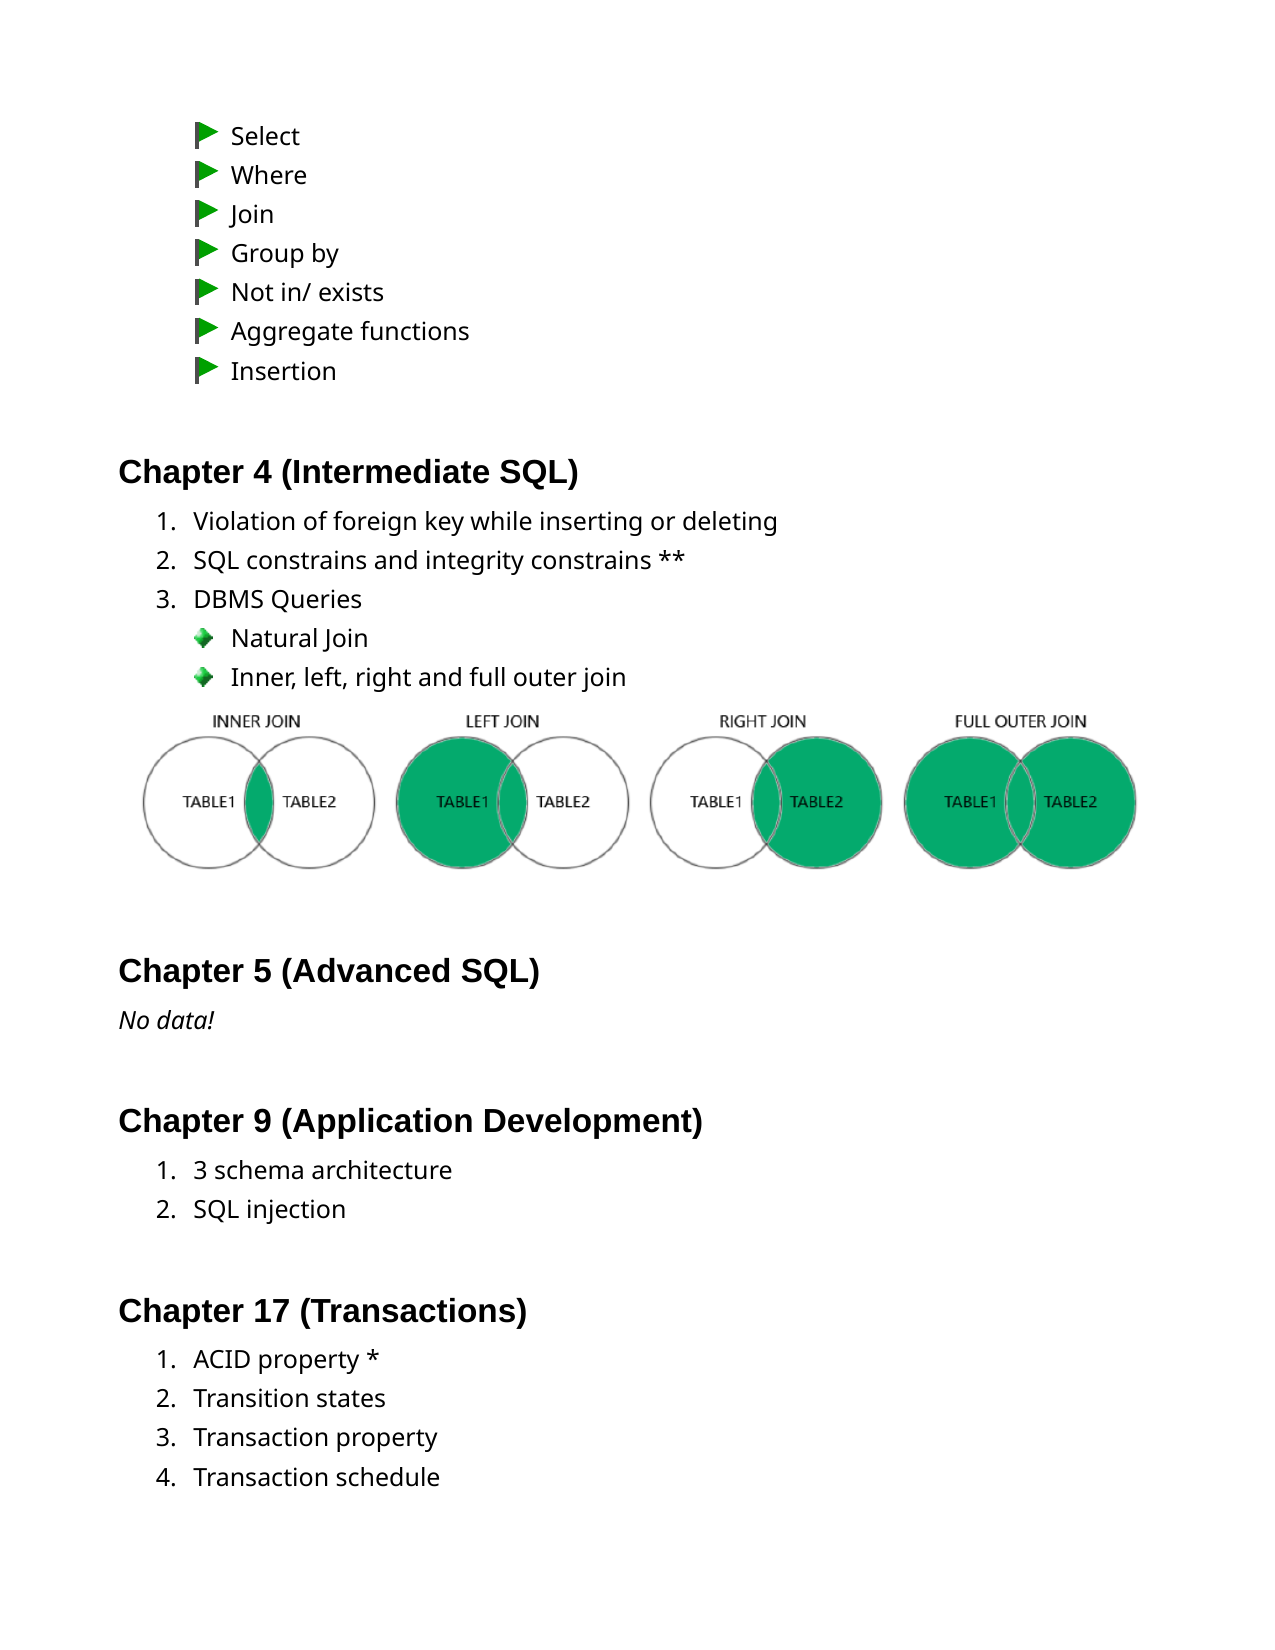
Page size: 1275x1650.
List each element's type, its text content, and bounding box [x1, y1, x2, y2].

list Transaction schedule [156, 1459, 1157, 1493]
list Transaction property [156, 1420, 1157, 1454]
subtitle Chapter 4 (Intermediate SQL) [118, 452, 1157, 491]
list ACID property * [156, 1342, 1157, 1376]
list Insertion [193, 353, 1157, 387]
text No data! [118, 1002, 1157, 1036]
list SQL injection [156, 1192, 1157, 1226]
list Inner, left, right and full outer join [193, 660, 1157, 694]
list Not in/ exists [193, 275, 1157, 309]
list Group by [193, 236, 1157, 270]
list Join [193, 196, 1157, 231]
list DBMS Queries [156, 582, 1157, 616]
subtitle Chapter 17 (Transactions) [118, 1291, 1157, 1329]
list Aggregate functions [193, 314, 1157, 348]
list Where [193, 157, 1157, 191]
list SQL constrains and integrity constrains ** [156, 542, 1157, 576]
list Natural Join [193, 621, 1157, 655]
subtitle Chapter 9 (Application Development) [118, 1101, 1157, 1140]
list Transition states [156, 1381, 1157, 1415]
list 3 schema architecture [156, 1152, 1157, 1186]
picture [118, 699, 1157, 882]
picture [194, 628, 213, 648]
picture [194, 667, 213, 687]
list Violation of foreign key while inserting or deleting [156, 503, 1157, 537]
subtitle Chapter 5 (Advanced SQL) [118, 951, 1157, 990]
list Select [193, 118, 1157, 152]
